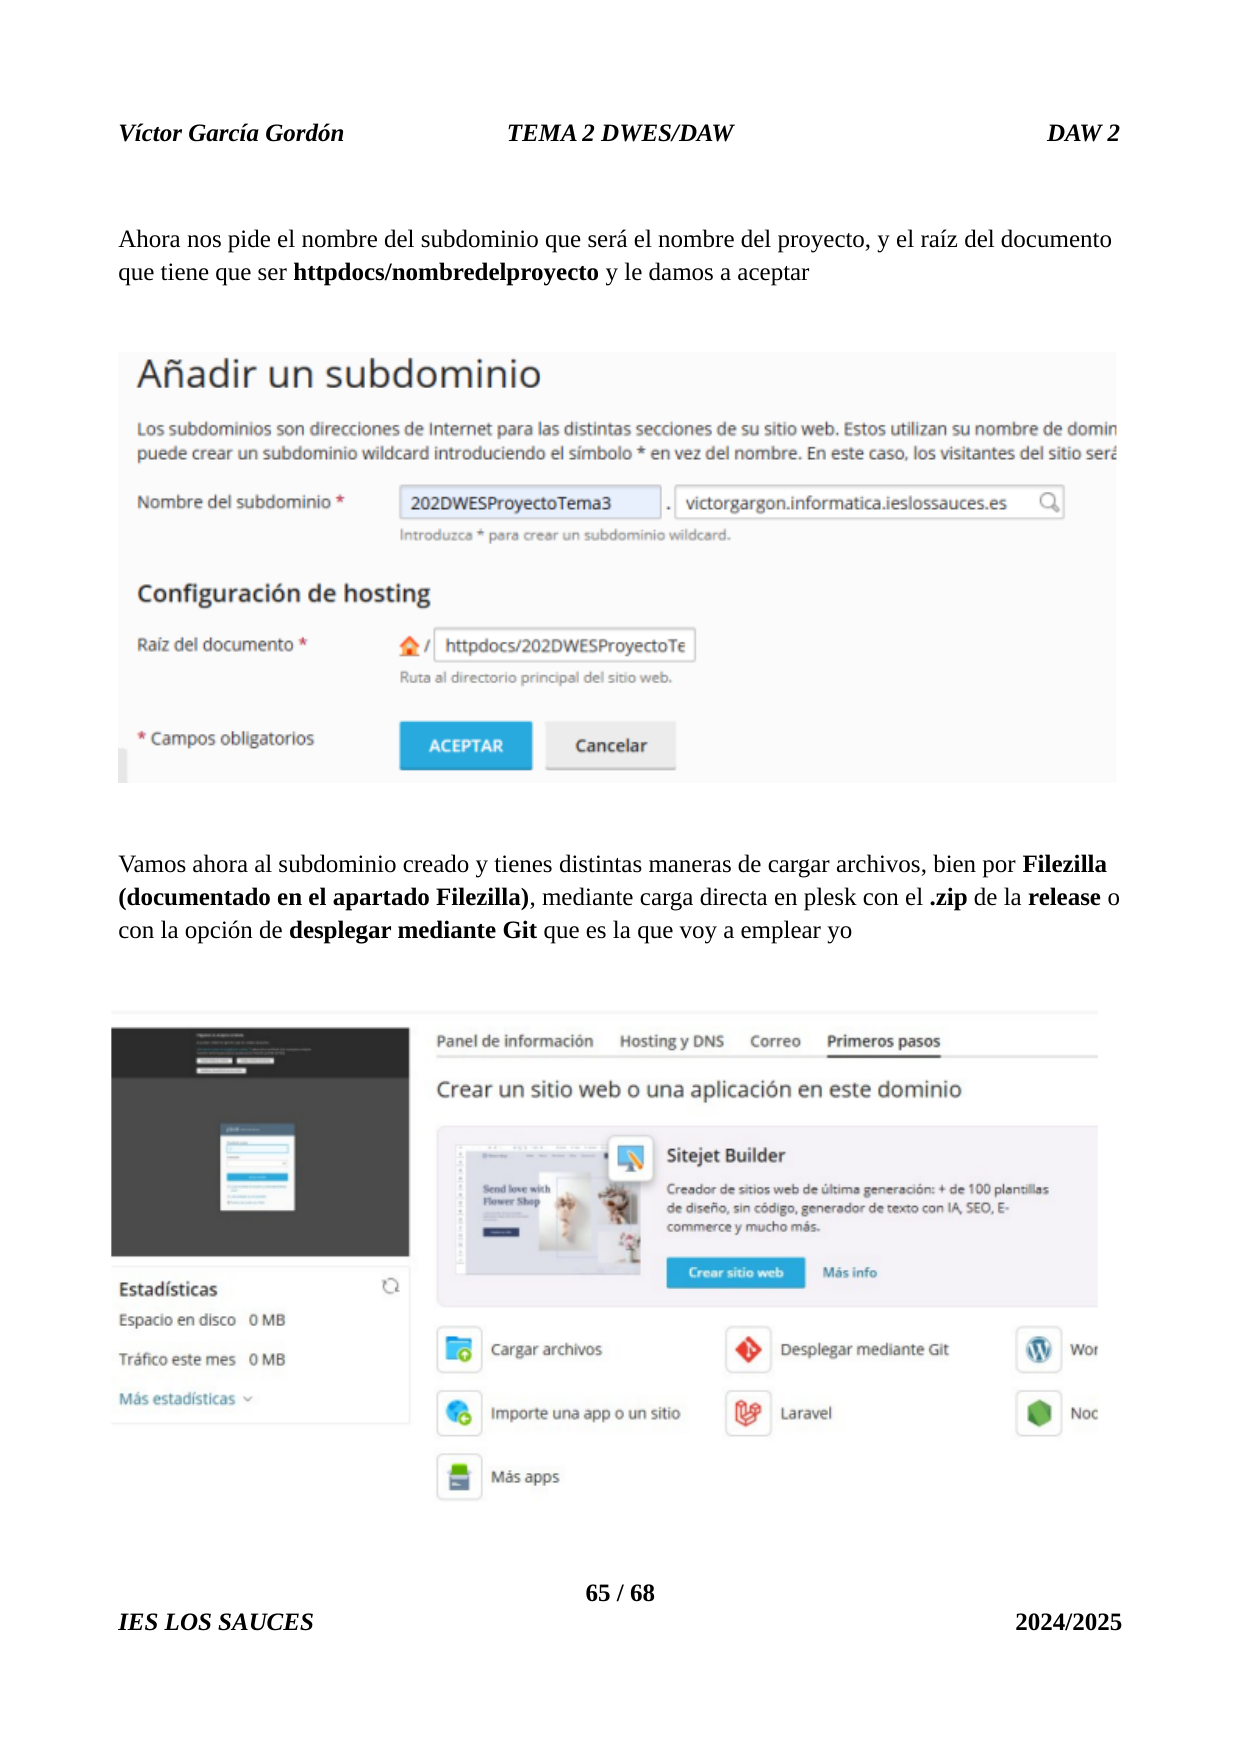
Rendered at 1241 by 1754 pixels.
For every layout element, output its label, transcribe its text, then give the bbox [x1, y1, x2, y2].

text Ahora nos pide el nombre del subdominio que será el nombre del proyecto, y el raíz del documento que tiene que ser httpdocs/nombredelproyecto y le damos a aceptar [118, 224, 1122, 286]
picture [110, 1010, 1115, 1509]
text Vamos ahora al subdominio creado y tienes distintas maneras de cargar archivos, bien por Filezilla (documentado en el apartado Filezilla), mediante carga directa en plesk con el .zip de la release o con la opción de desplegar mediante Git que es la que voy a emplear yo [118, 849, 1122, 944]
picture [118, 352, 1123, 783]
